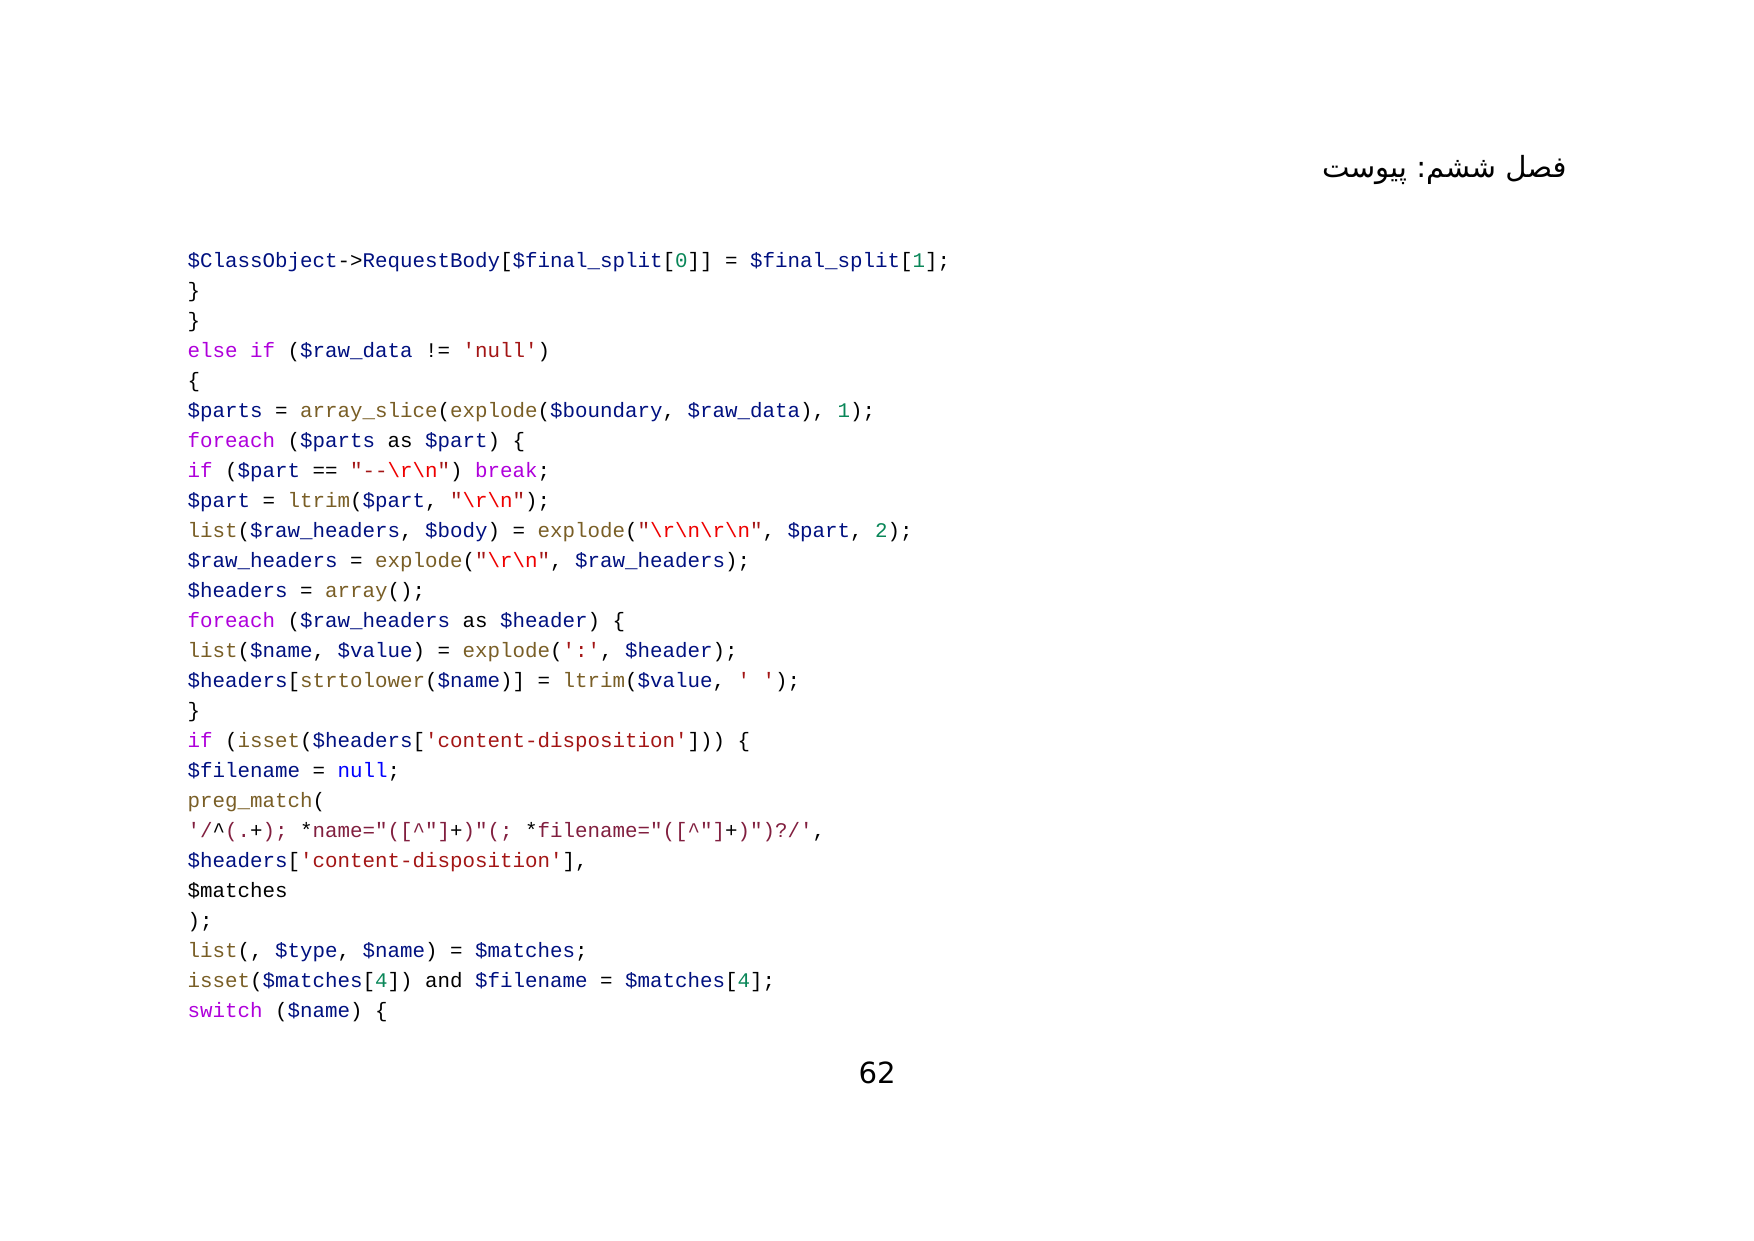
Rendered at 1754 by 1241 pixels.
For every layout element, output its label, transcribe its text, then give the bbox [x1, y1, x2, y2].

text } [187, 274, 1566, 304]
text switch ($name) { [187, 994, 1566, 1024]
text $filename = null; [187, 754, 1566, 784]
text $headers = array(); [187, 574, 1566, 604]
text list($name, $value) = explode(':', $header); [187, 634, 1566, 664]
text ); [187, 904, 1566, 934]
text if (isset($headers['content-disposition'])) { [187, 724, 1566, 754]
text if ($part == "--\r\n") break; [187, 454, 1566, 484]
text $headers[strtolower($name)] = ltrim($value, ' '); [187, 664, 1566, 694]
text { [187, 364, 1566, 394]
text $parts = array_slice(explode($boundary, $raw_data), 1); [187, 394, 1566, 424]
text else if ($raw_data != 'null') [187, 334, 1566, 364]
text '/^(.+); *name="([^"]+)"(; *filename="([^"]+)")?/', [187, 814, 1566, 844]
text $part = ltrim($part, "\r\n"); [187, 484, 1566, 514]
text $raw_headers = explode("\r\n", $raw_headers); [187, 544, 1566, 574]
text } [187, 694, 1566, 724]
text isset($matches[4]) and $filename = $matches[4]; [187, 964, 1566, 994]
text foreach ($raw_headers as $header) { [187, 604, 1566, 634]
text $ClassObject->RequestBody[$final_split[0]] = $final_split[1]; [187, 244, 1566, 274]
text list(, $type, $name) = $matches; [187, 934, 1566, 964]
text preg_match( [187, 784, 1566, 814]
text $matches [187, 874, 1566, 904]
text $headers['content-disposition'], [187, 844, 1566, 874]
text foreach ($parts as $part) { [187, 424, 1566, 454]
text list($raw_headers, $body) = explode("\r\n\r\n", $part, 2); [187, 514, 1566, 544]
text } [187, 304, 1566, 334]
